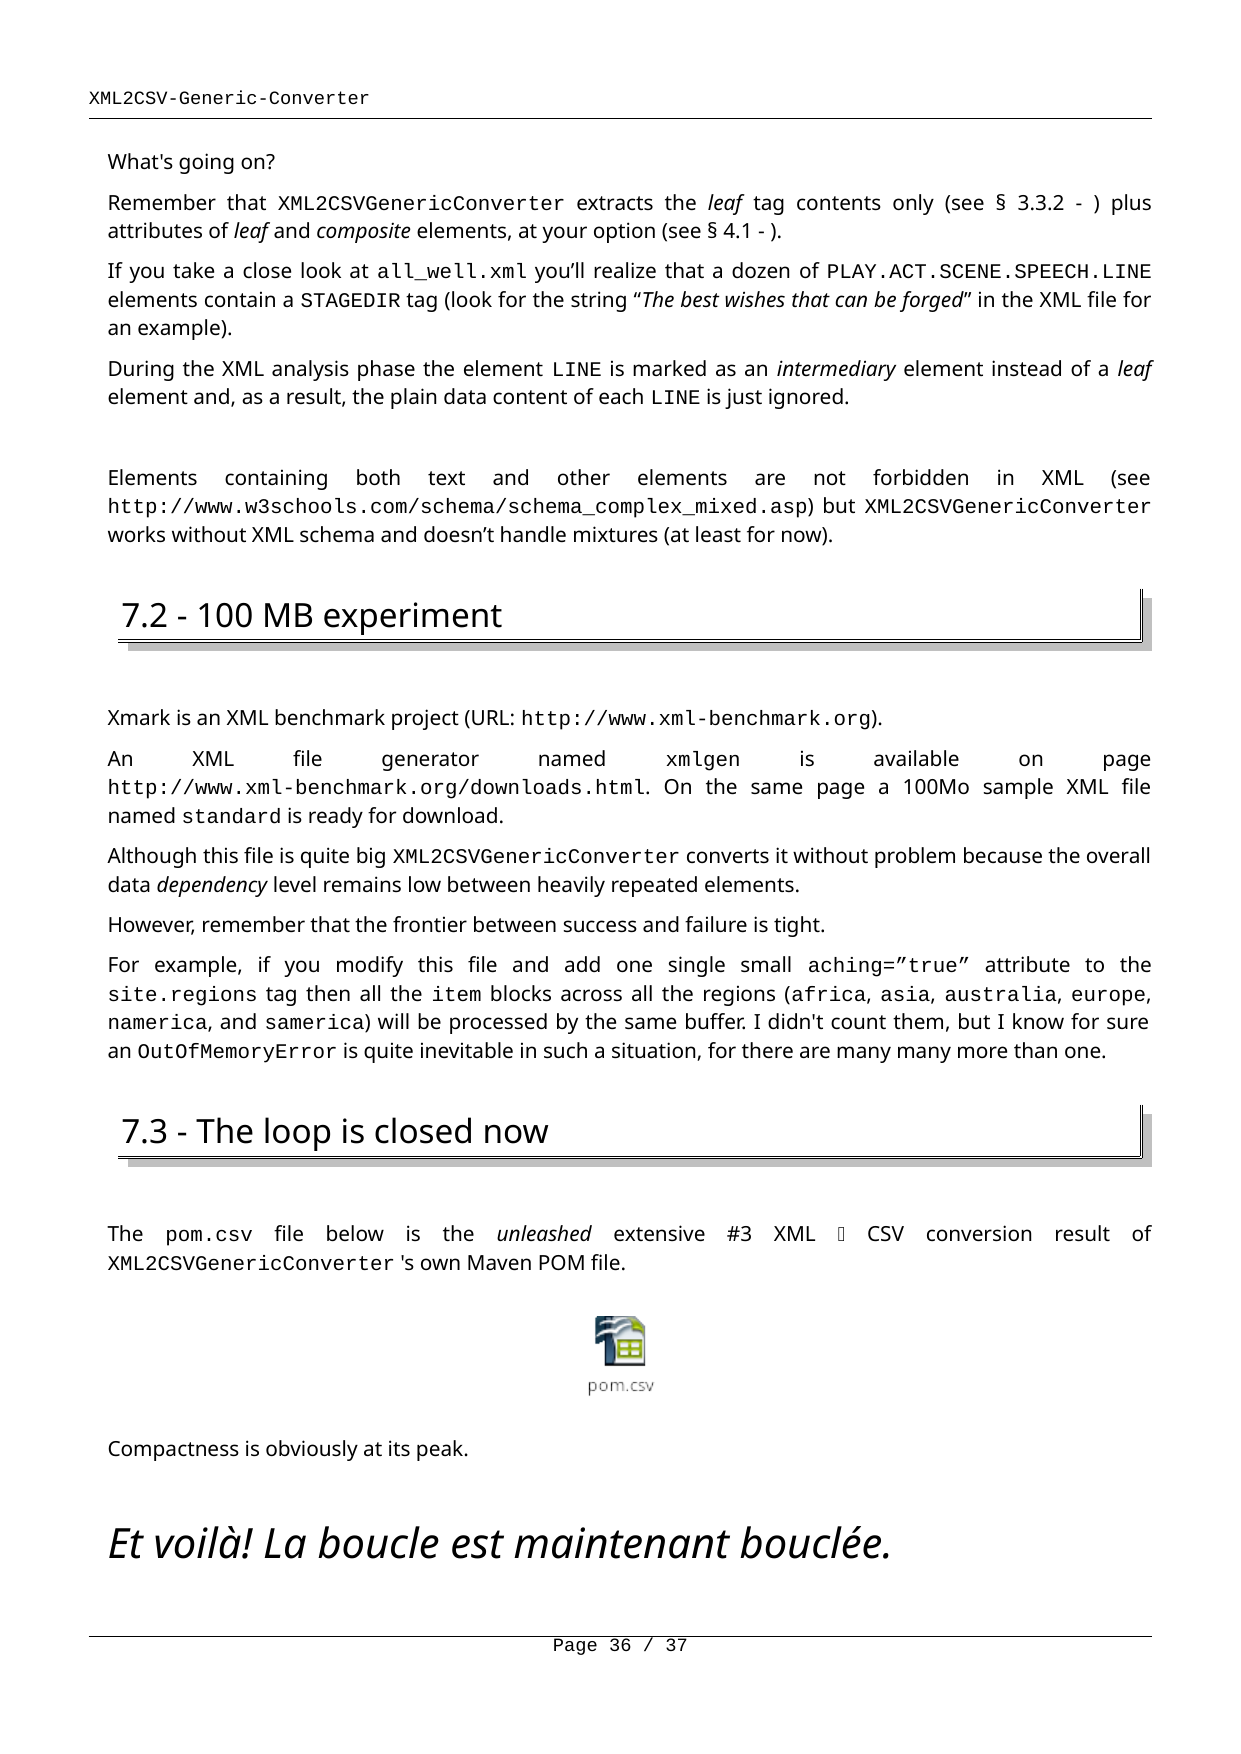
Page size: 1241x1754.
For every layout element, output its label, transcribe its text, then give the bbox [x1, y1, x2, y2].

text An XML file generator named xmlgen is available on page http://www.xml-benchmark.org/downloads.html. On the same page a 100Mo sample XML file named standard is ready for download. [107, 744, 1152, 829]
text However, remember that the frontier between success and failure is tight. [107, 910, 1152, 938]
text Compactness is obviously at its peak. [107, 1328, 1152, 1462]
text If you take a close look at all_well.xml you’ll realize that a dozen of PLAY.ACT.SCENE.SPEECH.LINE elements contain a STAGEDIR tag (look for the string “The best wishes that can be forged” in the XML file for an example). [107, 256, 1152, 342]
text The pom.csv file below is the unleashed extensive #3 XML _ CSV conversion result of XML2CSVGenericConverter 's own Maven POM file. [107, 1219, 1152, 1277]
text Et voilà! La boucle est maintenant bouclée. [107, 1514, 1152, 1571]
subtitle 100 MB experiment [118, 588, 1140, 639]
text What's going on? [107, 147, 1152, 176]
text For example, if you modify this file and add one single small aching=”true” attribute to the site.regions tag then all the item blocks across all the regions (africa, asia, australia, europe, namerica, and samerica) will be processed by the same buffer. I didn't count them, but I know for sure an OutOfMemoryError is quite inevitable in such a situation, for there are many many more than one. [107, 950, 1152, 1064]
text Although this file is quite big XML2CSVGenericConverter converts it without problem because the overall data dependency level remains low between heavily repeated elements. [107, 841, 1152, 898]
text Elements containing both text and other elements are not forbidden in XML (see http://www.w3schools.com/schema/schema_complex_mixed.asp) but XML2CSVGenericConverter works without XML schema and doesn’t handle mixtures (at least for now). [107, 463, 1152, 548]
text During the XML analysis phase the element LINE is marked as an intermediary element instead of a leaf element and, as a result, the plain data content of each LINE is just ignored. [107, 354, 1152, 411]
text Remember that XML2CSVGenericConverter extracts the leaf tag contents only (see § 3.3.2 - ) plus attributes of leaf and composite elements, at your option (see § 4.1 - ). [107, 188, 1152, 245]
text Xmark is an XML benchmark project (URL: http://www.xml-benchmark.org). [107, 703, 1152, 732]
subtitle The loop is closed now [118, 1104, 1142, 1158]
